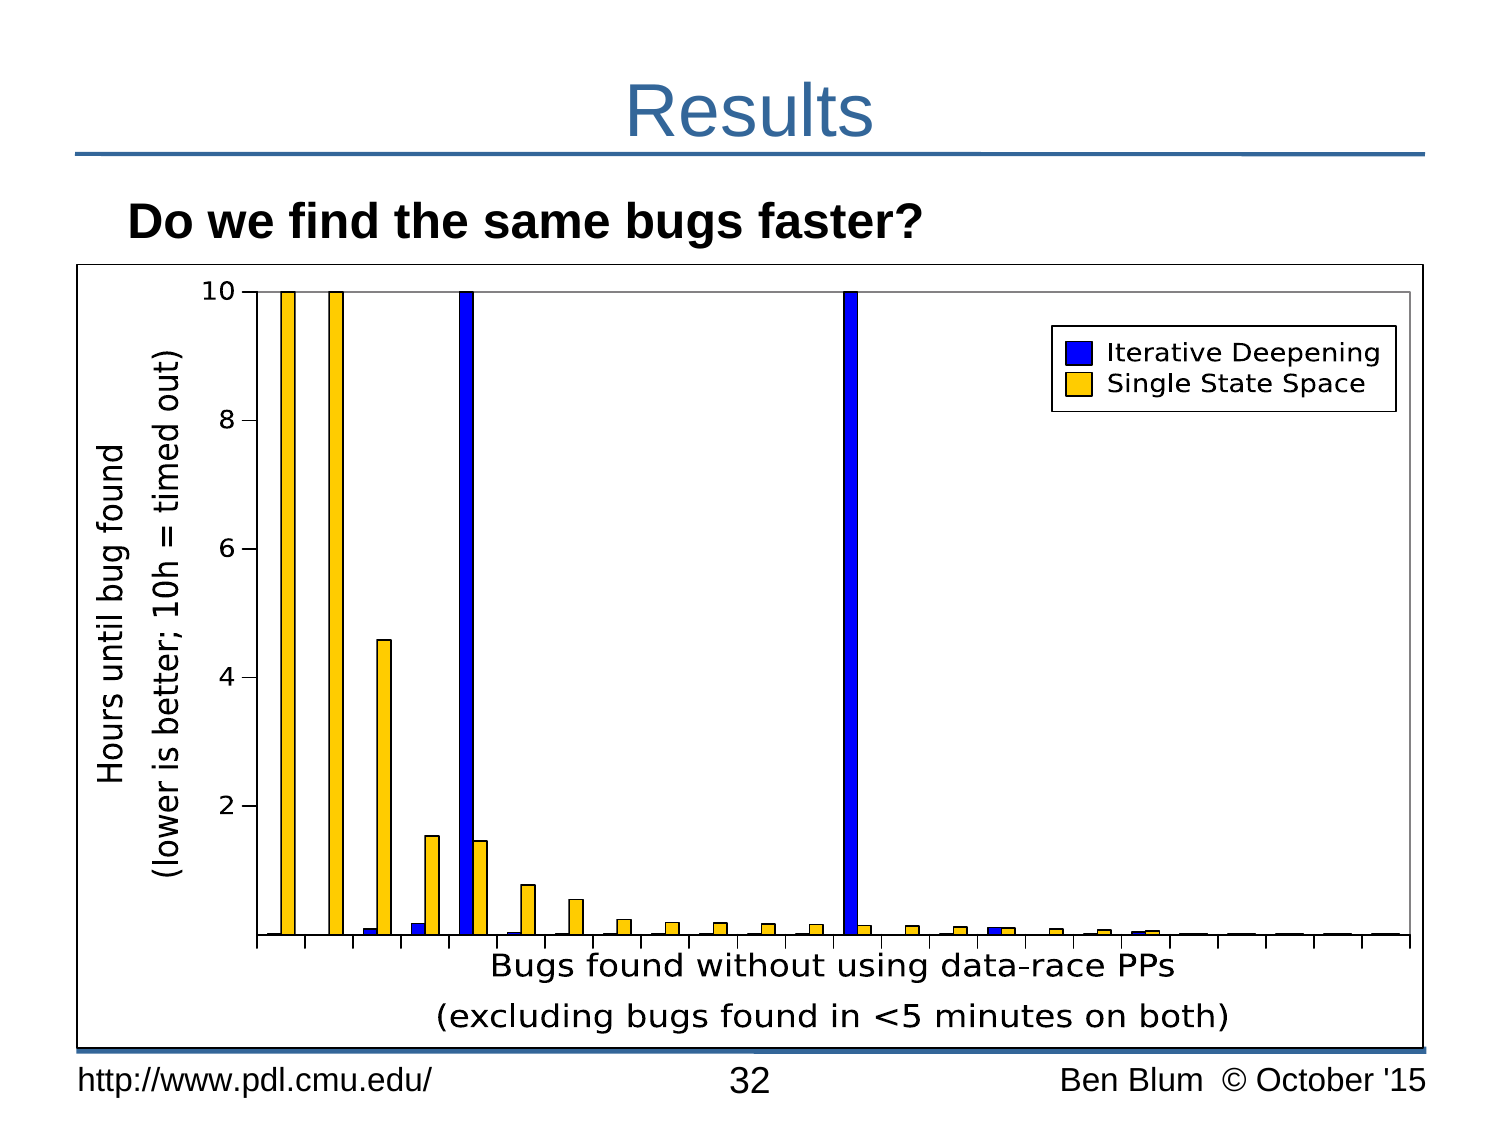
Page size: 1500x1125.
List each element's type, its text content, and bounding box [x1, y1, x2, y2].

title Results [112, 49, 1388, 163]
picture [75, 262, 1426, 1051]
list Do we find the same bugs faster? [112, 1051, 1426, 1057]
list Do we find the same bugs faster? [112, 181, 1426, 262]
